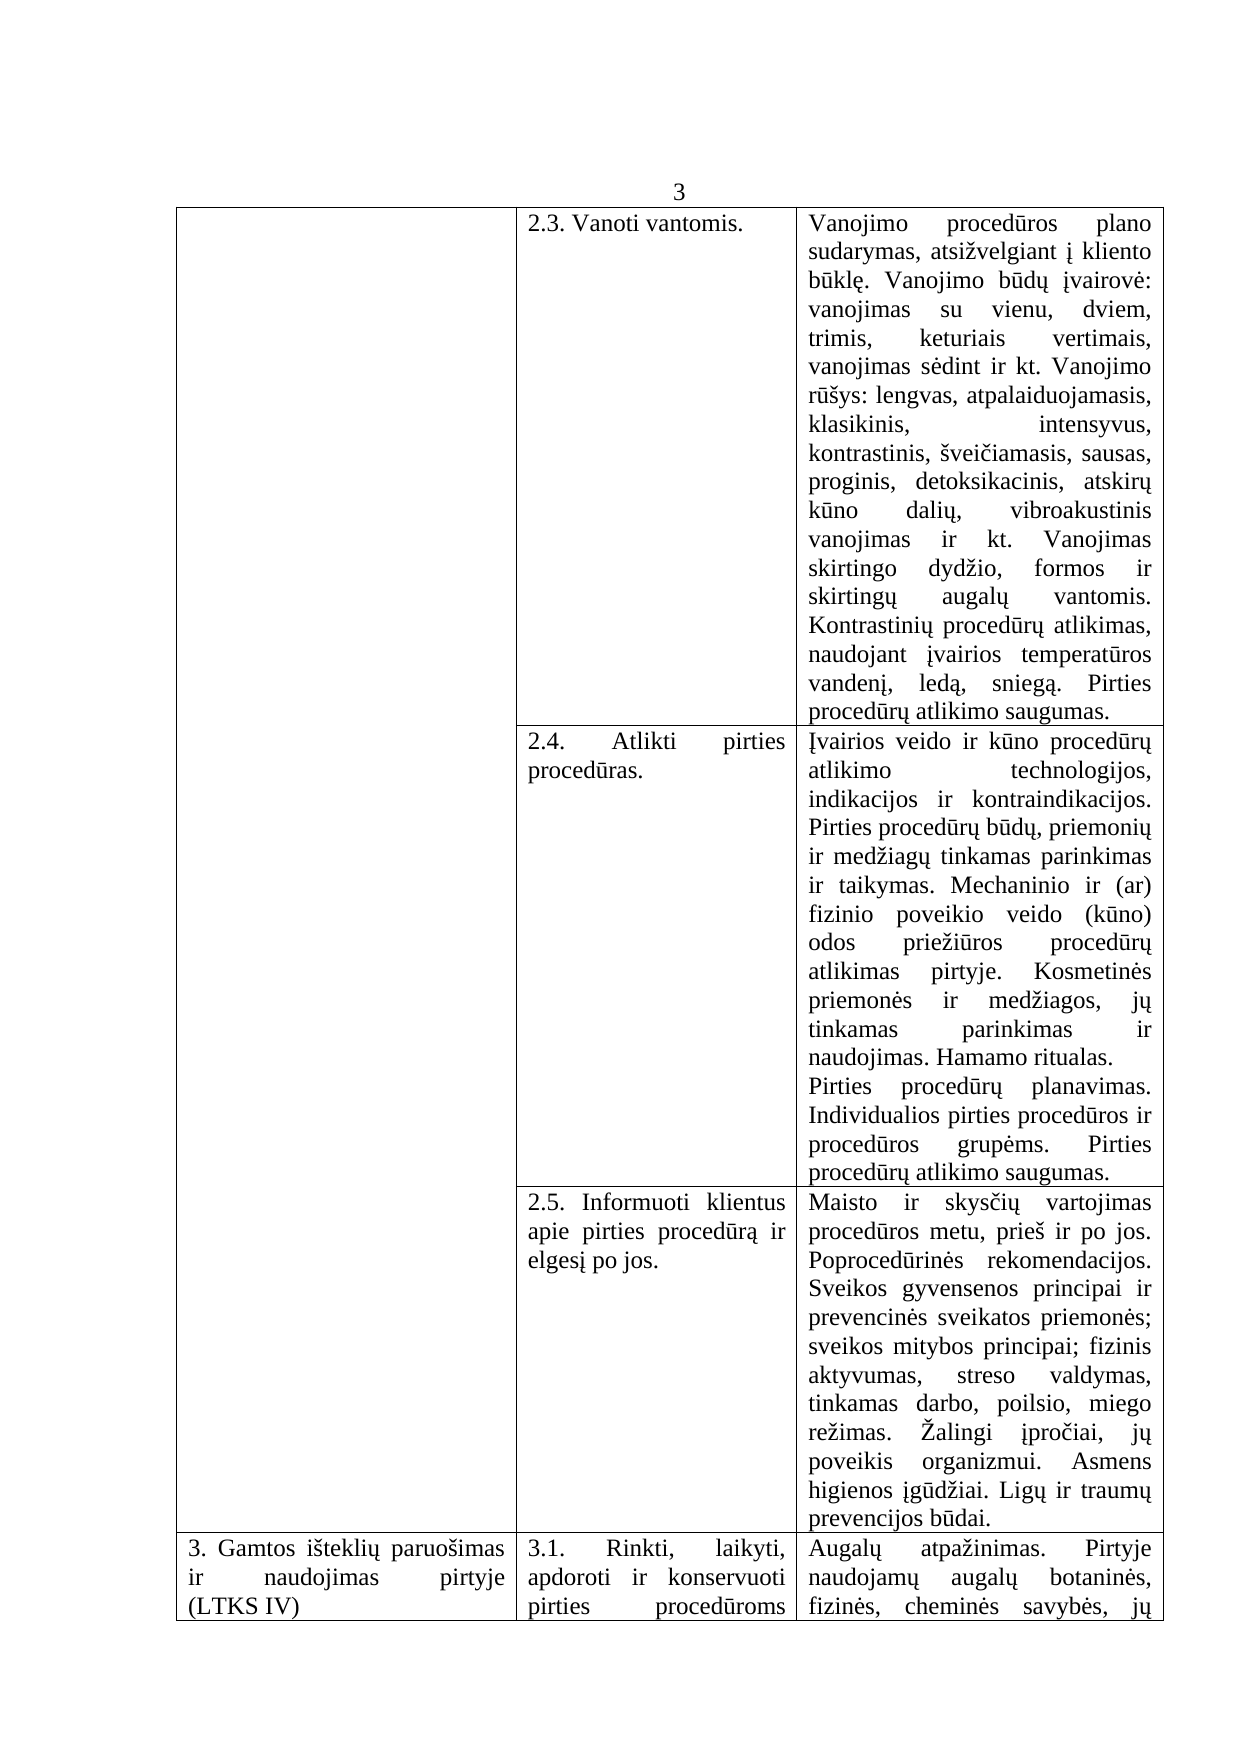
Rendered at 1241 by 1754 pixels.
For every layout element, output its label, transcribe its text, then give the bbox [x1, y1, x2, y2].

table_cell Maisto ir skysčių vartojimas procedūros metu, prieš ir po jos. Poprocedūrinės rekomendacijos. Sveikos gyvensenos principai ir prevencinės sveikatos priemonės; sveikos mitybos principai; fizinis aktyvumas, streso valdymas, tinkamas darbo, poilsio, miego režimas. Žalingi įpročiai, jų poveikis organizmui. Asmens higienos įgūdžiai. Ligų ir traumų prevencijos būdai. [797, 1187, 1163, 1532]
table_cell Įvairios veido ir kūno procedūrų atlikimo technologijos, indikacijos ir kontraindikacijos. Pirties procedūrų būdų, priemonių ir medžiagų tinkamas parinkimas ir taikymas. Mechaninio ir (ar) fizinio poveikio veido (kūno) odos priežiūros procedūrų atlikimas pirtyje. Kosmetinės priemonės ir medžiagos, jų tinkamas parinkimas ir naudojimas. Hamamo ritualas. Pirties procedūrų planavimas. Individualios pirties procedūros ir procedūros grupėms. Pirties procedūrų atlikimo saugumas. [797, 726, 1163, 1186]
table_cell 3.1. Rinkti, laikyti, apdoroti ir konservuoti pirties procedūroms [517, 1533, 796, 1619]
table_cell 2.5. Informuoti klientus apie pirties procedūrą ir elgesį po jos. [517, 1187, 796, 1532]
table_cell 2.4. Atlikti pirties procedūras. [517, 726, 796, 1186]
table_cell Vanojimo procedūros plano sudarymas, atsižvelgiant į kliento būklę. Vanojimo būdų įvairovė: vanojimas su vienu, dviem, trimis, keturiais vertimais, vanojimas sėdint ir kt. Vanojimo rūšys: lengvas, atpalaiduojamasis, klasikinis, intensyvus, kontrastinis, šveičiamasis, sausas, proginis, detoksikacinis, atskirų kūno dalių, vibroakustinis vanojimas ir kt. Vanojimas skirtingo dydžio, formos ir skirtingų augalų vantomis. Kontrastinių procedūrų atlikimas, naudojant įvairios temperatūros vandenį, ledą, sniegą. Pirties procedūrų atlikimo saugumas. [797, 208, 1163, 725]
table_cell Augalų atpažinimas. Pirtyje naudojamų augalų botaninės, fizinės, cheminės savybės, jų [797, 1533, 1163, 1619]
table_cell 2.3. Vanoti vantomis. [517, 208, 796, 725]
table_cell 3. Gamtos išteklių paruošimas ir naudojimas pirtyje (LTKS IV) [177, 1533, 516, 1619]
table_cell [177, 208, 516, 1532]
